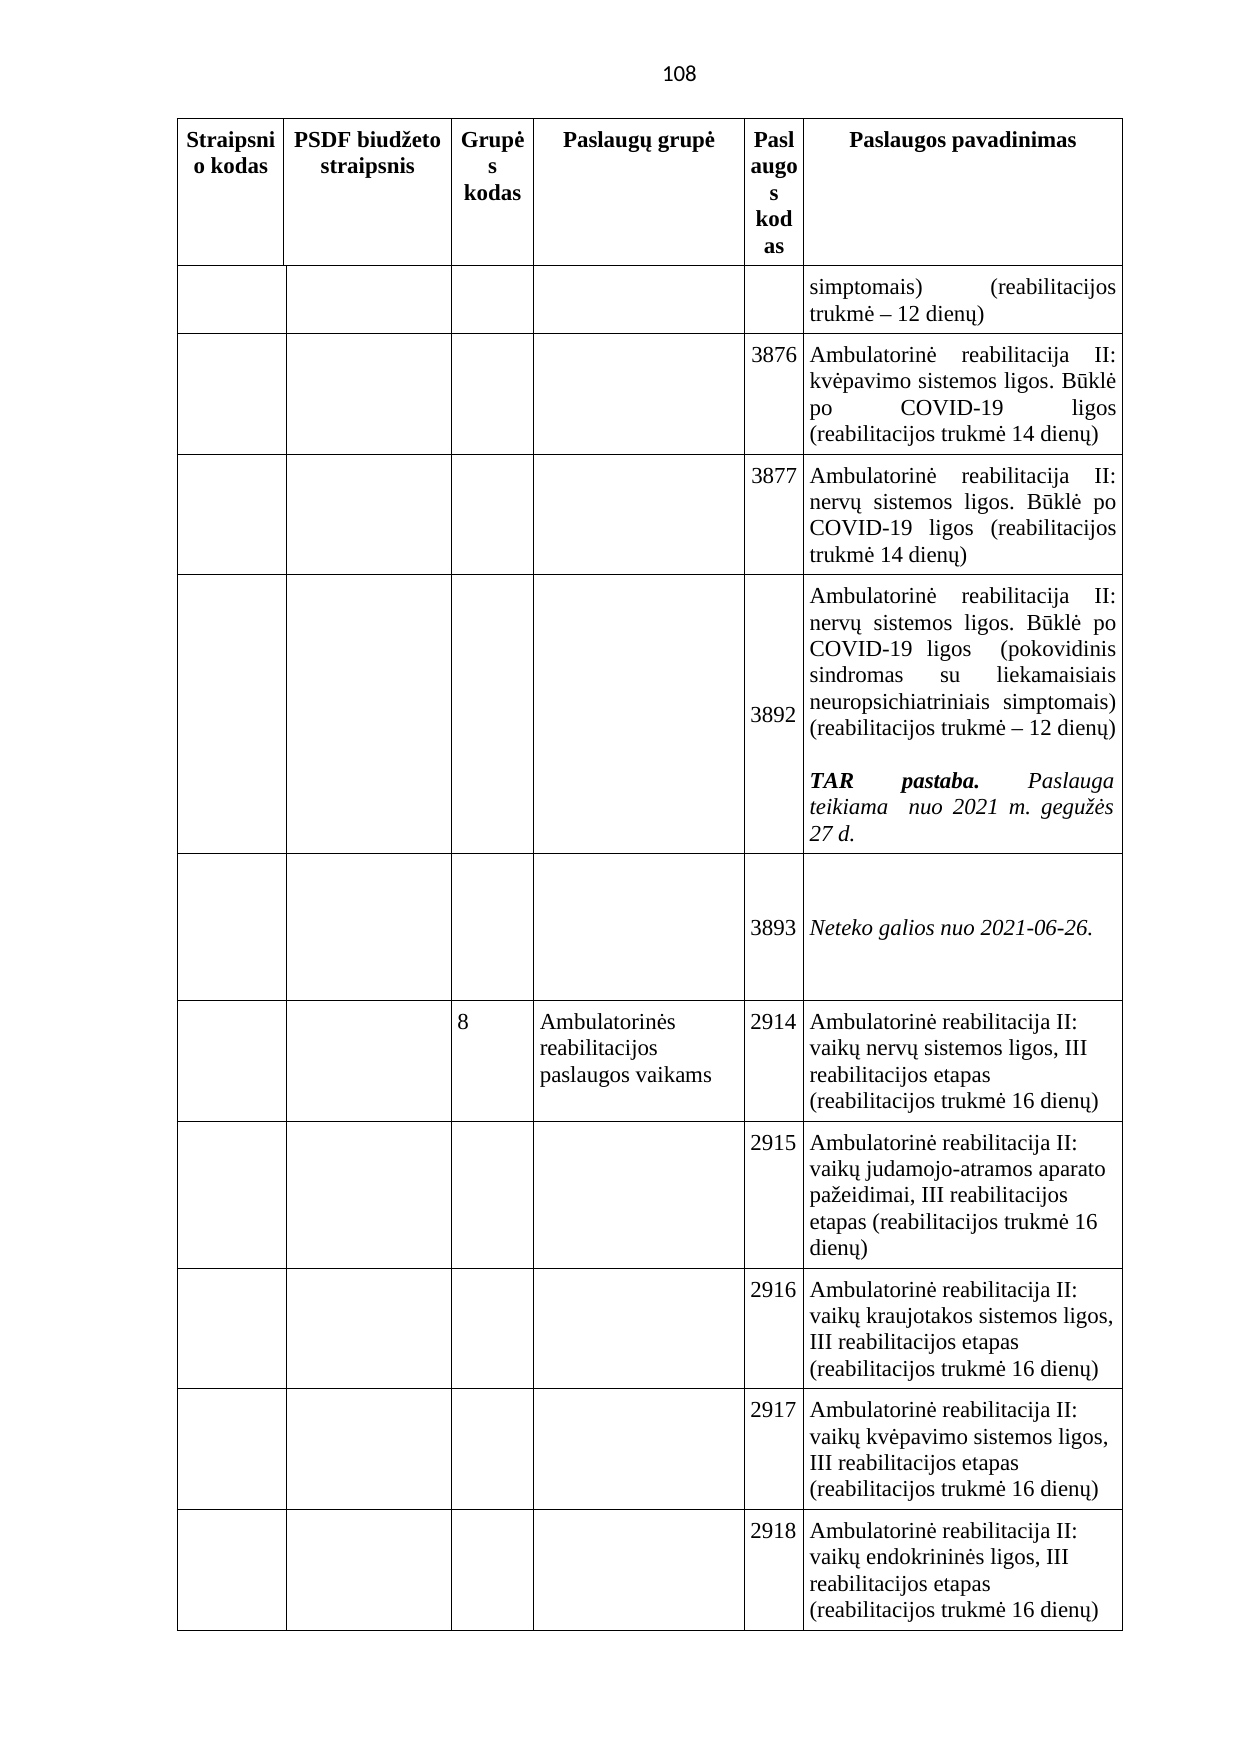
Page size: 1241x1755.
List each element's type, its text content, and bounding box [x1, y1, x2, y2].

table_cell [178, 1389, 286, 1509]
table_cell [287, 455, 451, 574]
table_header Paslaugos pavadinimas [804, 119, 1122, 265]
table_cell [452, 455, 533, 574]
table_cell [178, 1269, 286, 1388]
table_cell [178, 1510, 286, 1629]
table_cell [287, 1269, 451, 1388]
table_cell [287, 266, 451, 333]
table_cell Neteko galios nuo 2021-06-26. [804, 854, 1122, 1000]
table_cell [287, 1122, 451, 1268]
table_cell [287, 334, 451, 454]
table_cell [178, 334, 286, 454]
table_cell [178, 1122, 286, 1268]
table_cell [452, 266, 533, 333]
table_cell [452, 575, 533, 853]
table_cell [178, 575, 286, 853]
table_cell 3876 [745, 334, 803, 454]
table_cell [534, 1122, 744, 1268]
table_cell Ambulatorinė reabilitacija II: nervų sistemos ligos. Būklė po COVID-19 ligos (pokovidinis sindromas su liekamaisiais neuropsichiatriniais simptomais) (reabilitacijos trukmė – 12 dienų) TAR pastaba. Paslauga teikiama nuo 2021 m. gegužės 27 d. [804, 575, 1122, 853]
table_cell [287, 854, 451, 1000]
table_cell [452, 1122, 533, 1268]
table_cell [287, 1001, 451, 1121]
table_header Straipsnio kodas [178, 119, 283, 265]
table_cell 3877 [745, 455, 803, 574]
table_cell [452, 1510, 533, 1629]
table_cell 2916 [745, 1269, 803, 1388]
table_cell Ambulatorinė reabilitacija II: vaikų kraujotakos sistemos ligos, III reabilitacijos etapas (reabilitacijos trukmė 16 dienų) [804, 1269, 1122, 1388]
table_cell [452, 1269, 533, 1388]
table_cell [287, 575, 451, 853]
table_cell Ambulatorinė reabilitacija II: nervų sistemos ligos. Būklė po COVID-19 ligos (reabilitacijos trukmė 14 dienų) [804, 455, 1122, 574]
table_cell [287, 1389, 451, 1509]
table_header PSDF biudžeto straipsnis [284, 119, 451, 265]
table_cell 2914 [745, 1001, 803, 1121]
table_cell 2915 [745, 1122, 803, 1268]
table_header Paslaugos kodas [745, 119, 803, 265]
table_cell Ambulatorinė reabilitacija II: vaikų kvėpavimo sistemos ligos, III reabilitacijos etapas (reabilitacijos trukmė 16 dienų) [804, 1389, 1122, 1509]
table_cell [452, 334, 533, 454]
table_cell [178, 266, 286, 333]
table_cell 2917 [745, 1389, 803, 1509]
table_cell 3893 [745, 854, 803, 1000]
table_cell [178, 455, 286, 574]
table_cell [534, 1510, 744, 1629]
table_cell 2918 [745, 1510, 803, 1629]
table_cell [178, 854, 286, 1000]
table_cell 8 [452, 1001, 533, 1121]
table_cell Ambulatorinės reabilitacijos paslaugos vaikams [534, 1001, 744, 1121]
table_cell Ambulatorinė reabilitacija II: vaikų nervų sistemos ligos, III reabilitacijos etapas (reabilitacijos trukmė 16 dienų) [804, 1001, 1122, 1121]
table_cell [452, 854, 533, 1000]
table_cell [287, 1510, 451, 1629]
table_cell Ambulatorinė reabilitacija II: kvėpavimo sistemos ligos. Būklė po COVID-19 ligos (reabilitacijos trukmė 14 dienų) [804, 334, 1122, 454]
table_cell [534, 266, 744, 333]
table_cell [534, 334, 744, 454]
table_cell [534, 575, 744, 853]
table_header Paslaugų grupė [534, 119, 744, 265]
table_cell Ambulatorinė reabilitacija II: vaikų endokrininės ligos, III reabilitacijos etapas (reabilitacijos trukmė 16 dienų) [804, 1510, 1122, 1629]
table_cell [178, 1001, 286, 1121]
table_header Grupės kodas [452, 119, 533, 265]
table_cell Ambulatorinė reabilitacija II: vaikų judamojo-atramos aparato pažeidimai, III reabilitacijos etapas (reabilitacijos trukmė 16 dienų) [804, 1122, 1122, 1268]
table_cell [745, 266, 803, 333]
table_cell [452, 1389, 533, 1509]
table_cell simptomais) (reabilitacijos trukmė – 12 dienų) [804, 266, 1122, 333]
table_cell [534, 854, 744, 1000]
table_cell [534, 1269, 744, 1388]
table_cell [534, 455, 744, 574]
table_cell [534, 1389, 744, 1509]
table_cell 3892 [745, 575, 803, 853]
